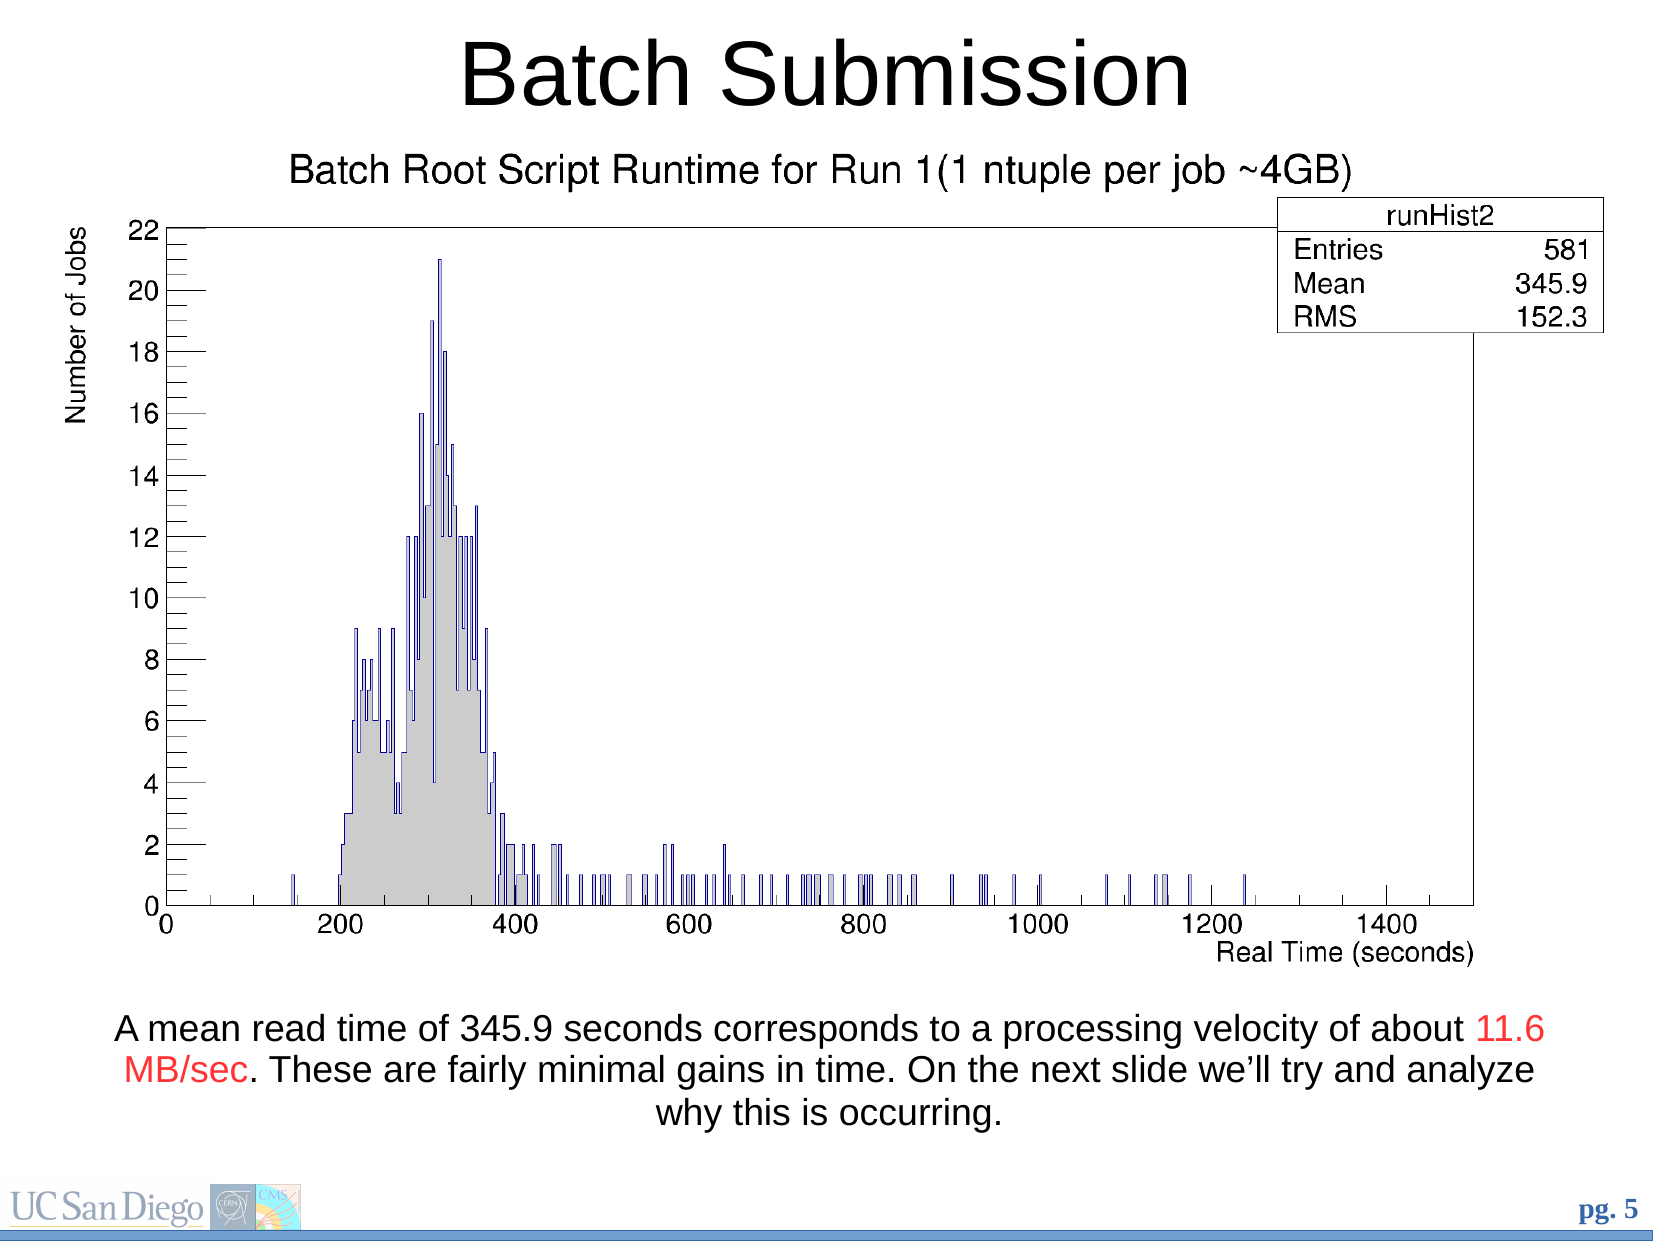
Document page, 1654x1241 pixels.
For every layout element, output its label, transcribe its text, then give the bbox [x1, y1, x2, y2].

text_box A mean read time of 345.9 seconds corresponds to a processing velocity of about 11.6 MB/sec. These are fairly minimal gains in time. On the next slide we’ll try and analyze why this is occurring. [94, 999, 1565, 1141]
title Batch Submission [82, 8, 1571, 139]
picture [3, 142, 1636, 990]
